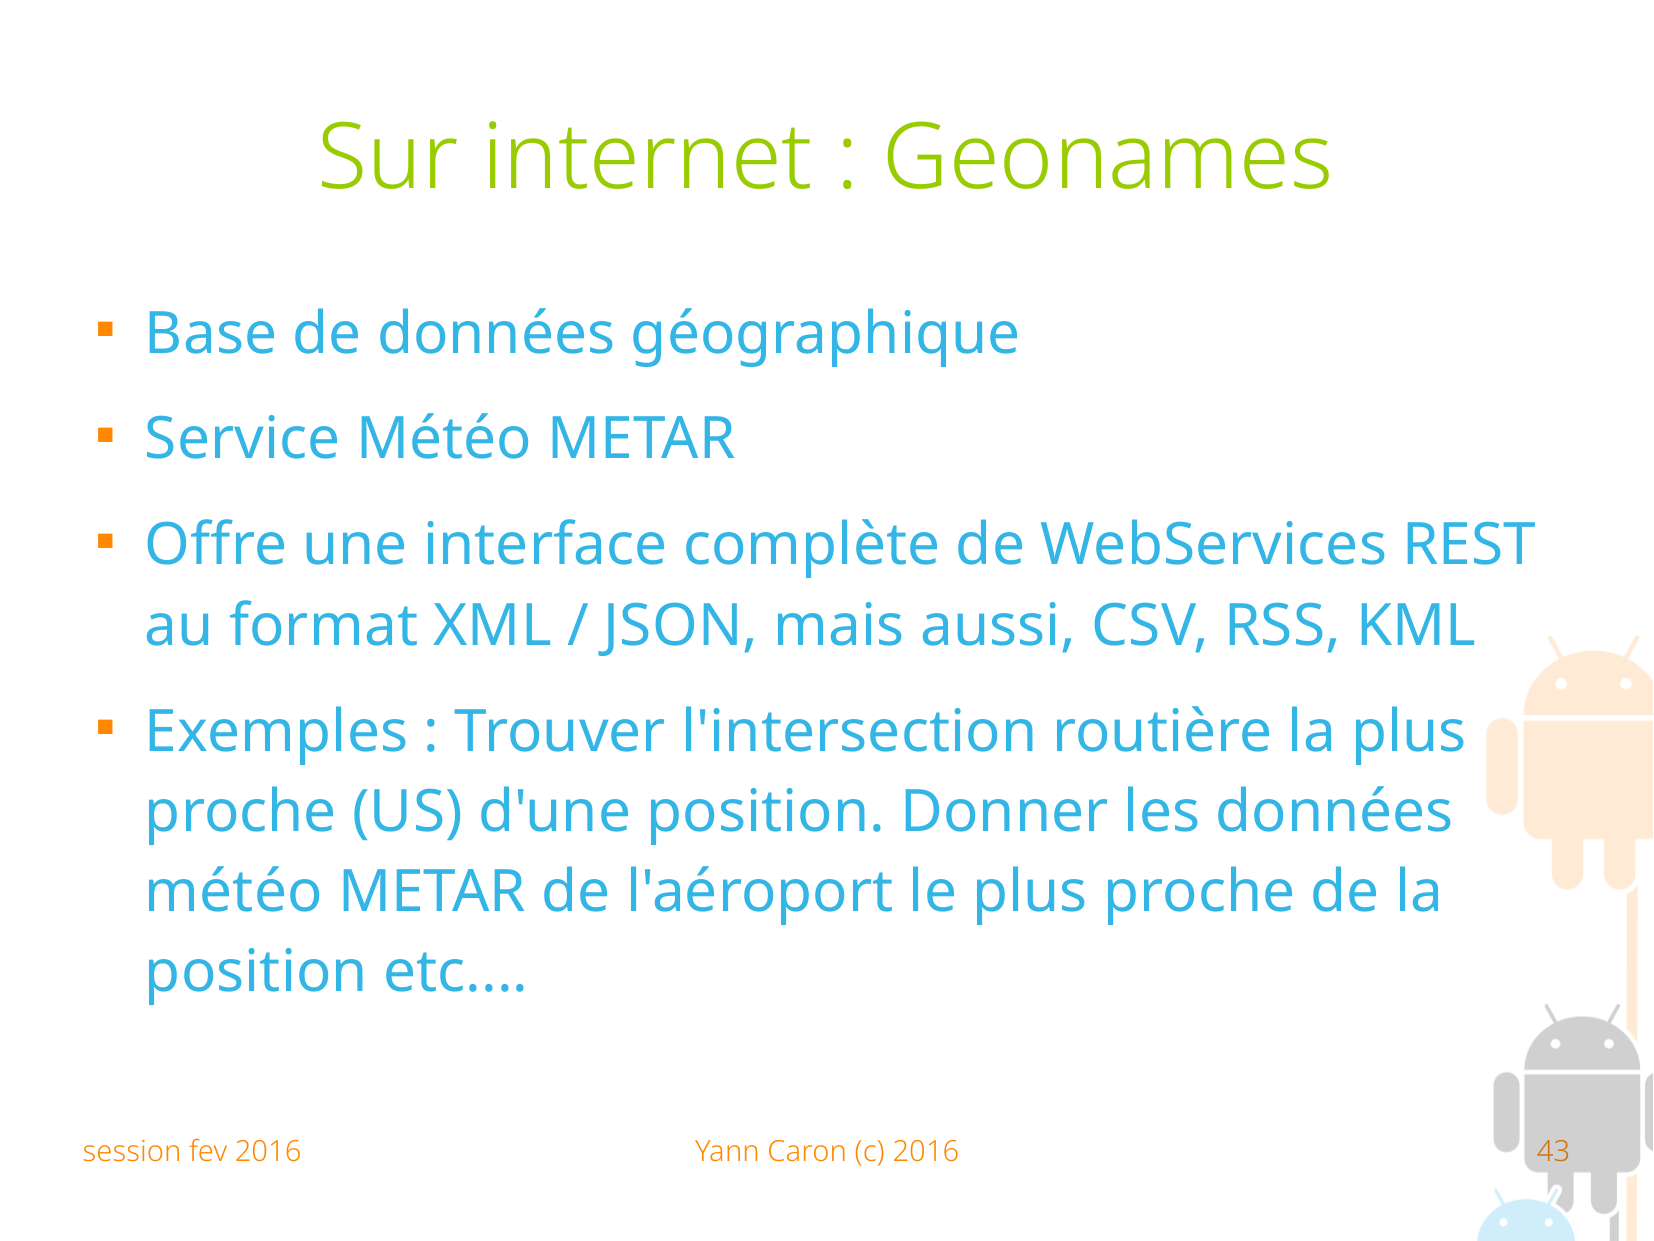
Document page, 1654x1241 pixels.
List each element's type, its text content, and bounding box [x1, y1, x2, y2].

list Base de données géographique Service Météo METAR Offre une interface complète de WebServices REST au format XML / JSON, mais aussi, CSV, RSS, KML Exemples : Trouver l'intersection routière la plus proche (US) d'une position. Donner les données météo METAR de l'aéroport le plus proche de la position etc.... [82, 290, 1571, 1010]
picture [240, 423, 1654, 1241]
title Sur internet : Geonames [82, 49, 1571, 257]
